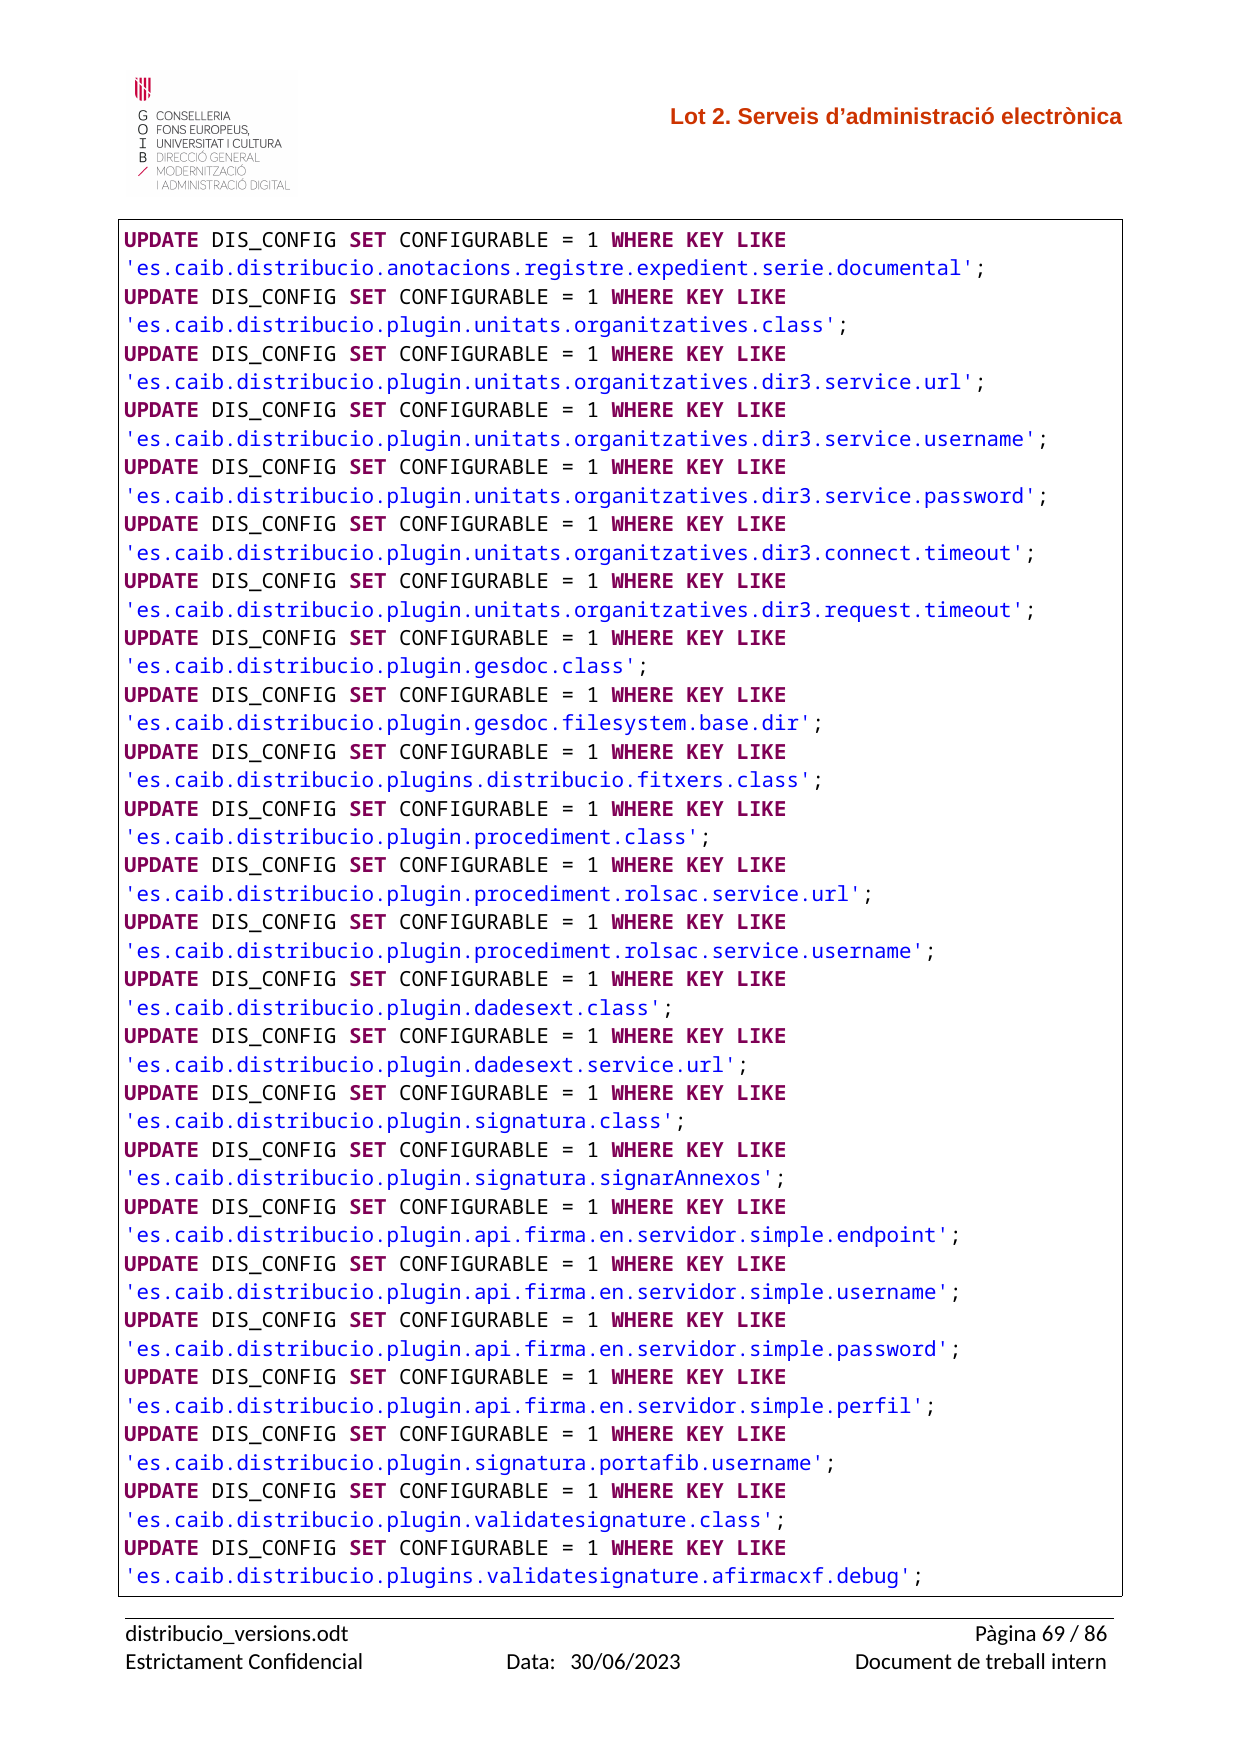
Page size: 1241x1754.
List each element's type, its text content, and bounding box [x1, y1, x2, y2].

picture [126, 70, 299, 197]
table_header UPDATE DIS_CONFIG SET CONFIGURABLE = 1 WHERE KEY LIKE 'es.caib.distribucio.anotacions.registre.expedient.serie.documental'; UPDATE DIS_CONFIG SET CONFIGURABLE = 1 WHERE KEY LIKE 'es.caib.distribucio.plugin.unitats.organitzatives.class'; UPDATE DIS_CONFIG SET CONFIGURABLE = 1 WHERE KEY LIKE 'es.caib.distribucio.plugin.unitats.organitzatives.dir3.service.url'; UPDATE DIS_CONFIG SET CONFIGURABLE = 1 WHERE KEY LIKE 'es.caib.distribucio.plugin.unitats.organitzatives.dir3.service.username'; UPDATE DIS_CONFIG SET CONFIGURABLE = 1 WHERE KEY LIKE 'es.caib.distribucio.plugin.unitats.organitzatives.dir3.service.password'; UPDATE DIS_CONFIG SET CONFIGURABLE = 1 WHERE KEY LIKE 'es.caib.distribucio.plugin.unitats.organitzatives.dir3.connect.timeout'; UPDATE DIS_CONFIG SET CONFIGURABLE = 1 WHERE KEY LIKE 'es.caib.distribucio.plugin.unitats.organitzatives.dir3.request.timeout'; UPDATE DIS_CONFIG SET CONFIGURABLE = 1 WHERE KEY LIKE 'es.caib.distribucio.plugin.gesdoc.class'; UPDATE DIS_CONFIG SET CONFIGURABLE = 1 WHERE KEY LIKE 'es.caib.distribucio.plugin.gesdoc.filesystem.base.dir'; UPDATE DIS_CONFIG SET CONFIGURABLE = 1 WHERE KEY LIKE 'es.caib.distribucio.plugins.distribucio.fitxers.class'; UPDATE DIS_CONFIG SET CONFIGURABLE = 1 WHERE KEY LIKE 'es.caib.distribucio.plugin.procediment.class'; UPDATE DIS_CONFIG SET CONFIGURABLE = 1 WHERE KEY LIKE 'es.caib.distribucio.plugin.procediment.rolsac.service.url'; UPDATE DIS_CONFIG SET CONFIGURABLE = 1 WHERE KEY LIKE 'es.caib.distribucio.plugin.procediment.rolsac.service.username'; UPDATE DIS_CONFIG SET CONFIGURABLE = 1 WHERE KEY LIKE 'es.caib.distribucio.plugin.dadesext.class'; UPDATE DIS_CONFIG SET CONFIGURABLE = 1 WHERE KEY LIKE 'es.caib.distribucio.plugin.dadesext.service.url'; UPDATE DIS_CONFIG SET CONFIGURABLE = 1 WHERE KEY LIKE 'es.caib.distribucio.plugin.signatura.class'; UPDATE DIS_CONFIG SET CONFIGURABLE = 1 WHERE KEY LIKE 'es.caib.distribucio.plugin.signatura.signarAnnexos'; UPDATE DIS_CONFIG SET CONFIGURABLE = 1 WHERE KEY LIKE 'es.caib.distribucio.plugin.api.firma.en.servidor.simple.endpoint'; UPDATE DIS_CONFIG SET CONFIGURABLE = 1 WHERE KEY LIKE 'es.caib.distribucio.plugin.api.firma.en.servidor.simple.username'; UPDATE DIS_CONFIG SET CONFIGURABLE = 1 WHERE KEY LIKE 'es.caib.distribucio.plugin.api.firma.en.servidor.simple.password'; UPDATE DIS_CONFIG SET CONFIGURABLE = 1 WHERE KEY LIKE 'es.caib.distribucio.plugin.api.firma.en.servidor.simple.perfil'; UPDATE DIS_CONFIG SET CONFIGURABLE = 1 WHERE KEY LIKE 'es.caib.distribucio.plugin.signatura.portafib.username'; UPDATE DIS_CONFIG SET CONFIGURABLE = 1 WHERE KEY LIKE 'es.caib.distribucio.plugin.validatesignature.class'; UPDATE DIS_CONFIG SET CONFIGURABLE = 1 WHERE KEY LIKE 'es.caib.distribucio.plugins.validatesignature.afirmacxf.debug'; [119, 220, 1122, 1596]
